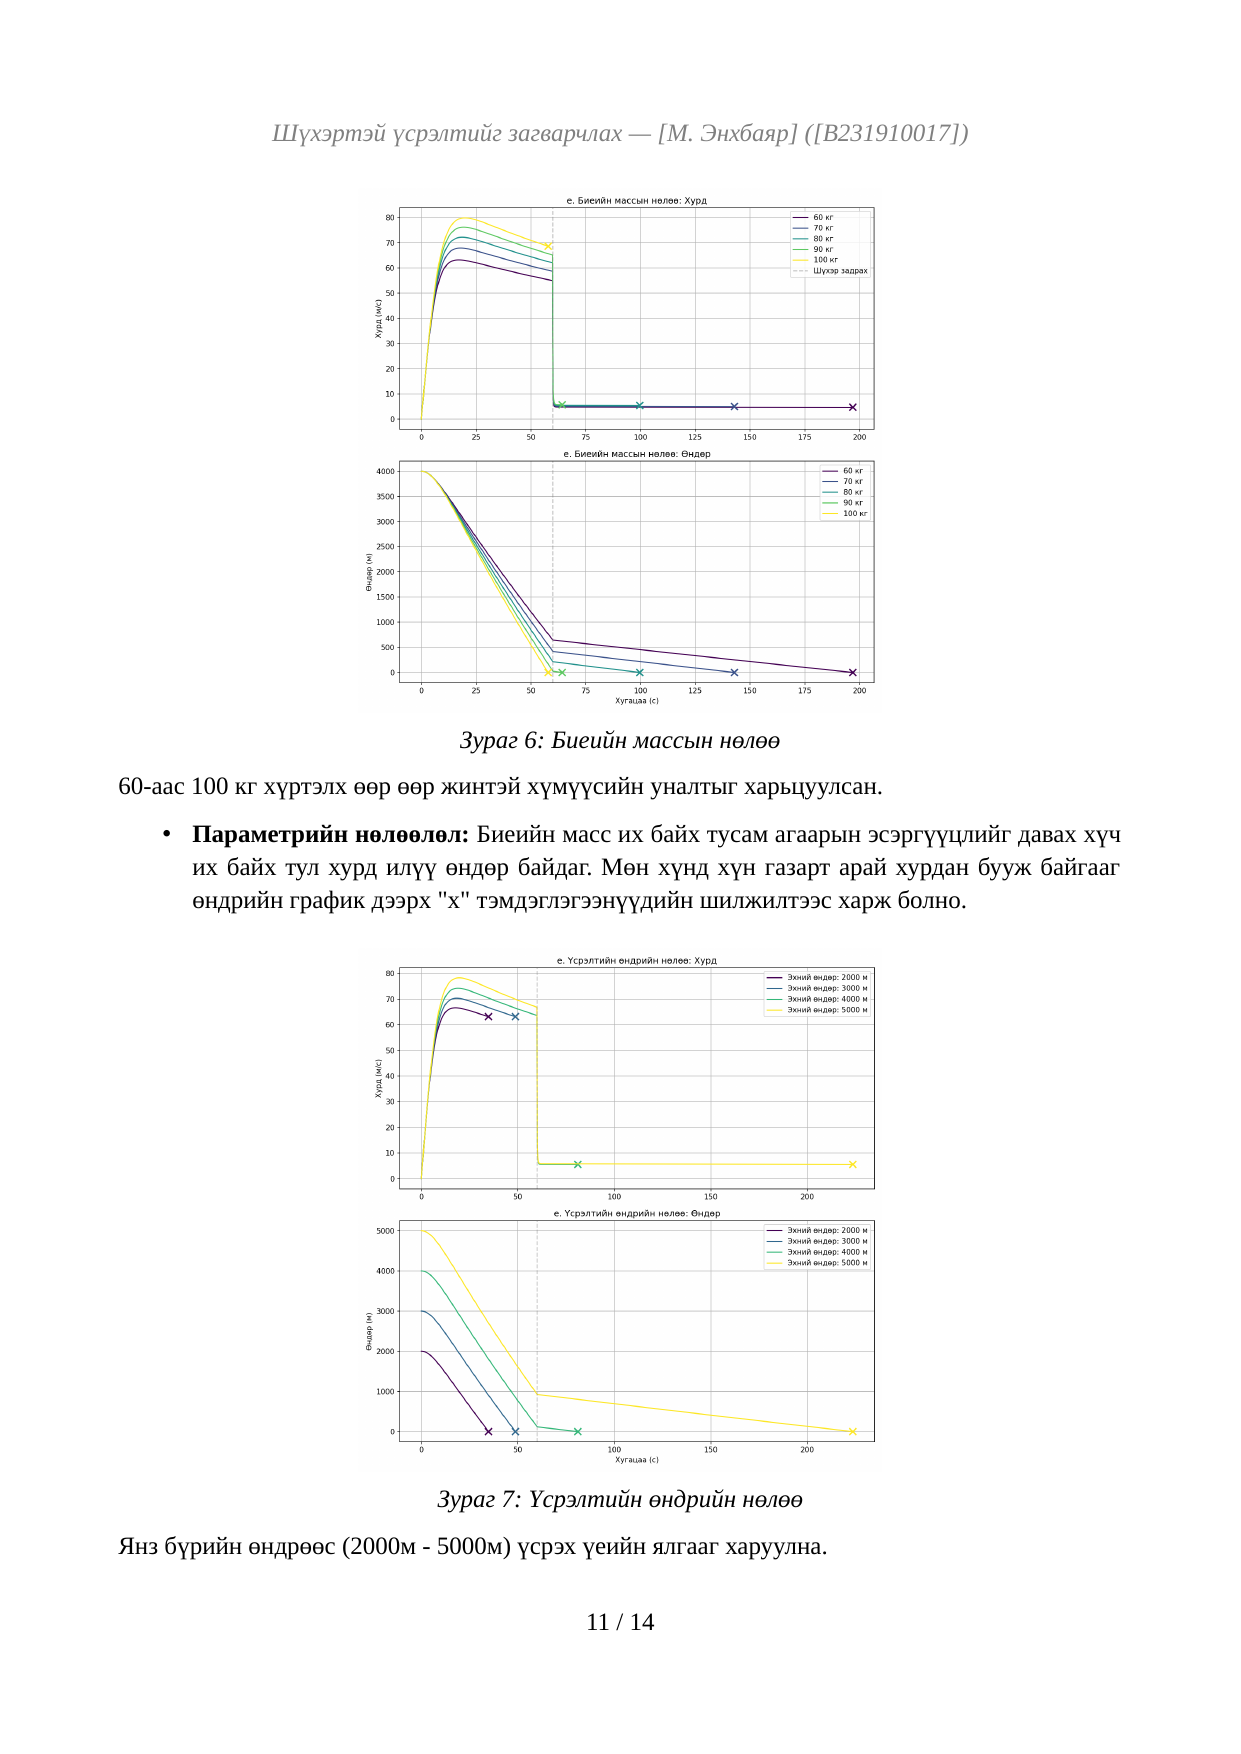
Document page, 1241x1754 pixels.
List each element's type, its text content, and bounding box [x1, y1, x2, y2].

list Параметрийн нөлөөлөл: Биеийн масс их байх тусам агаарын эсэргүүцлийг давах хүч их байх тул хурд илүү өндөр байдаг. Мөн хүнд хүн газарт арай хурдан бууж байгааг өндрийн график дээрх "x" тэмдэглэгээнүүдийн шилжилтээс харж болно. [162, 819, 1122, 914]
text Янз бүрийн өндрөөс (2000м - 5000м) үсрэх үеийн ялгааг харуулна. [118, 1531, 1122, 1559]
picture [358, 188, 882, 713]
text Зураг 7: Үсрэлтийн өндрийн нөлөө [358, 1472, 882, 1513]
picture [358, 948, 882, 1472]
text 60-аас 100 кг хүртэлх өөр өөр жинтэй хүмүүсийн уналтыг харьцуулсан. [118, 771, 1122, 800]
text Зураг 6: Биеийн массын нөлөө [358, 713, 882, 754]
